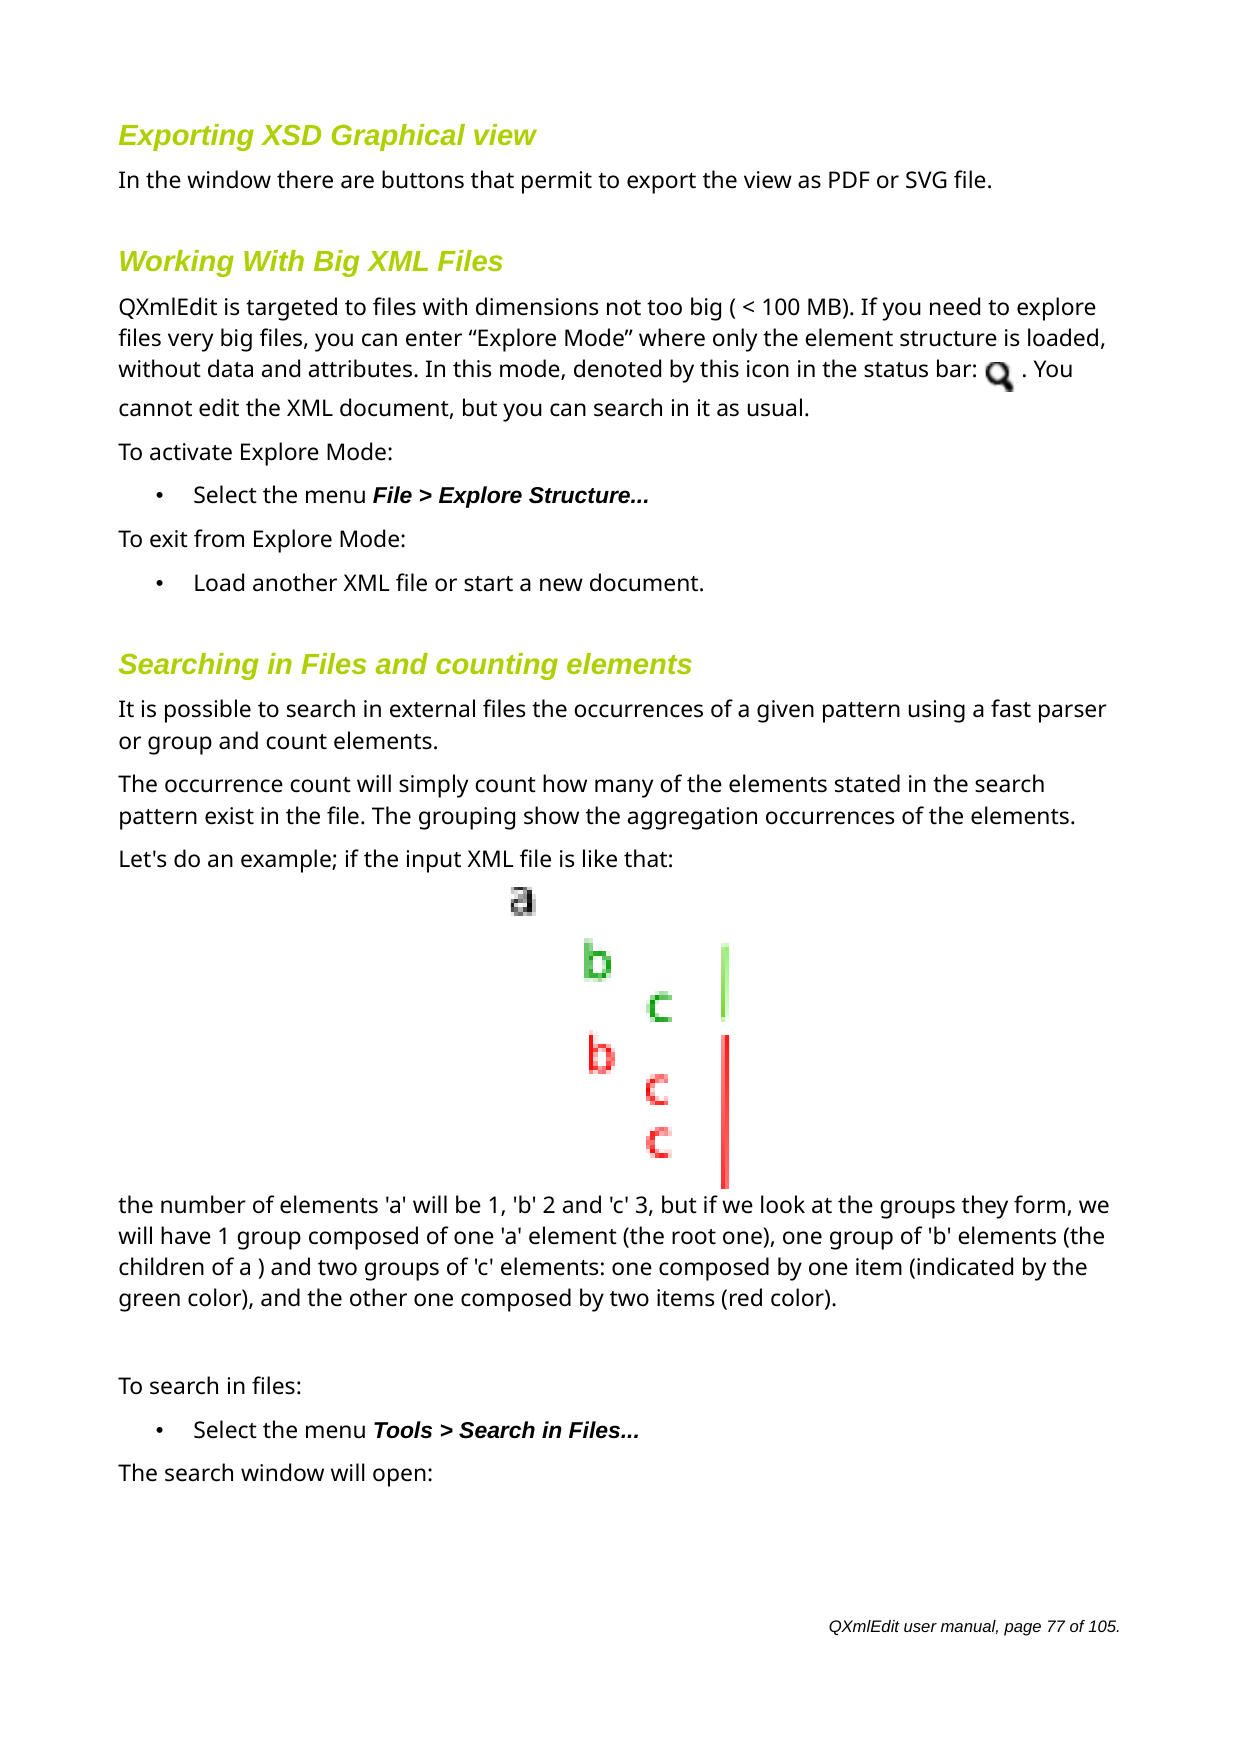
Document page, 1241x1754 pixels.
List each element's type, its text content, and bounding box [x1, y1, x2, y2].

subtitle Working With Big XML Files [118, 244, 1122, 278]
text In the window there are buttons that permit to export the view as PDF or SVG file. [118, 164, 1122, 195]
text It is possible to search in external files the occurrences of a given pattern using a fast parser or group and count elements. [118, 693, 1122, 756]
text the number of elements 'a' will be 1, 'b' 2 and 'c' 3, but if we look at the groups they form, we will have 1 group composed of one 'a' element (the root one), one group of 'b' elements (the children of a ) and two groups of 'c' elements: one composed by one item (indicated by the green color), and the other one composed by two items (red color). [118, 1189, 1122, 1313]
text Let's do an example; if the input XML file is like that: [118, 843, 1122, 874]
subtitle Searching in Files and counting elements [118, 647, 1122, 681]
list Load another XML file or start a new document. [156, 567, 1122, 598]
list Select the menu Tools > Search in Files... [156, 1413, 1122, 1445]
text The occurrence count will simply count how many of the elements stated in the search pattern exist in the file. The grouping show the aggregation occurrences of the elements. [118, 768, 1122, 831]
list Select the menu File > Explore Structure... [156, 479, 1122, 511]
text To search in files: [118, 1370, 1122, 1401]
subtitle Exporting XSD Graphical view [118, 118, 1122, 152]
text The search window will open: [118, 1457, 1122, 1488]
picture [984, 362, 1016, 392]
text To activate Explore Mode: [118, 436, 1122, 467]
picture [510, 887, 730, 1189]
text To exit from Explore Mode: [118, 523, 1122, 554]
text QXmlEdit is targeted to files with dimensions not too big ( < 100 MB). If you need to explore files very big files, you can enter “Explore Mode” where only the element structure is loaded, without data and attributes. In this mode, denoted by this icon in the status bar: . You cannot edit the XML document, but you can search in it as usual. [118, 290, 1122, 423]
